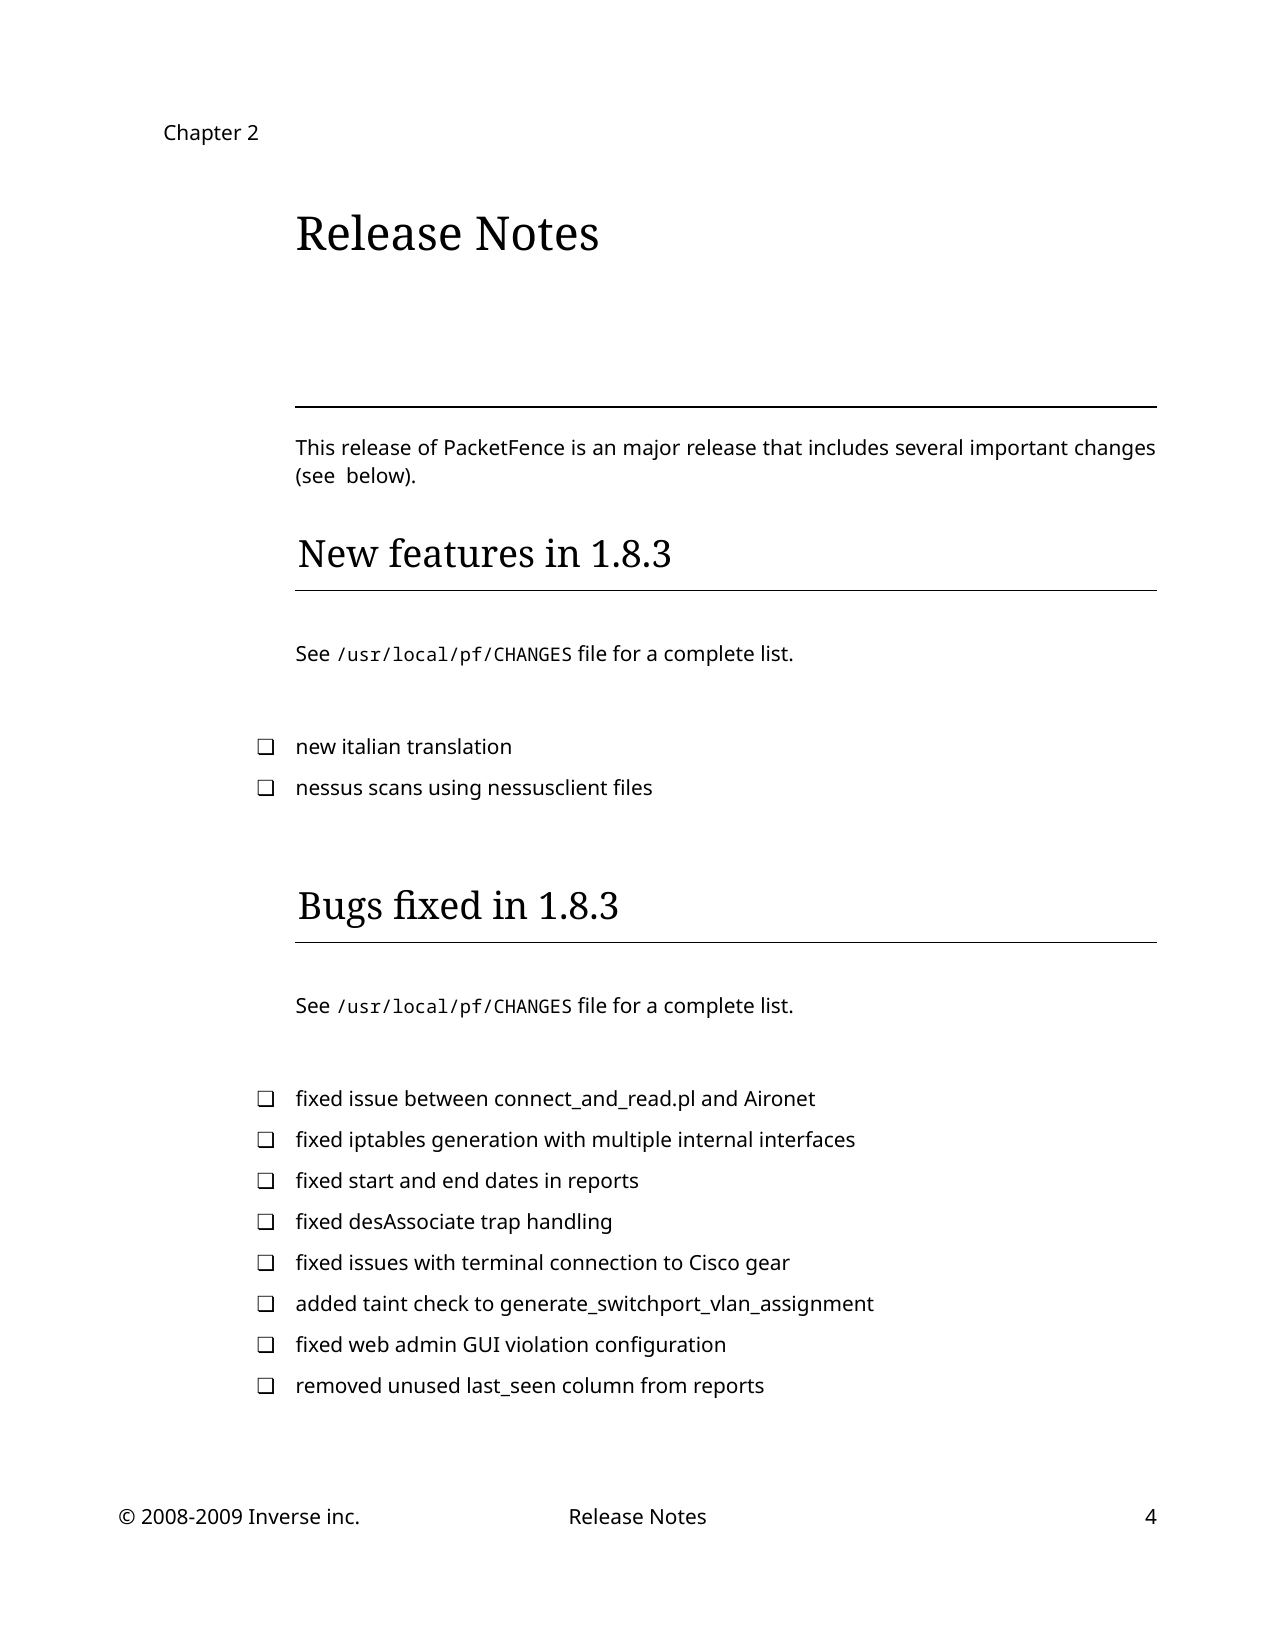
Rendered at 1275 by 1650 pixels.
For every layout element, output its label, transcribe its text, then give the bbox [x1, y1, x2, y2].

subtitle Bugs fixed in 1.8.3 [295, 879, 1157, 942]
text See /usr/local/pf/CHANGES file for a complete list. [295, 639, 1157, 667]
list ❏ removed unused last_seen column from reports [256, 1371, 1157, 1399]
list ❏ fixed web admin GUI violation configuration [256, 1330, 1157, 1358]
list ❏ fixed start and end dates in reports [256, 1166, 1157, 1194]
text This release of PacketFence is an major release that includes several important changes (see below). [295, 433, 1157, 490]
list ❏ fixed issues with terminal connection to Cisco gear [256, 1248, 1157, 1276]
list ❏ fixed iptables generation with multiple internal interfaces [256, 1125, 1157, 1153]
subtitle New features in 1.8.3 [295, 527, 1157, 590]
list ❏ fixed issue between connect_and_read.pl and Aironet [256, 1084, 1157, 1113]
list ❏ fixed desAssociate trap handling [256, 1207, 1157, 1235]
text See /usr/local/pf/CHANGES file for a complete list. [295, 991, 1157, 1019]
list ❏ new italian translation [256, 732, 1157, 760]
subtitle Release Notes [295, 201, 1157, 406]
list ❏ added taint check to generate_switchport_vlan_assignment [256, 1289, 1157, 1317]
list ❏ nessus scans using nessusclient files [256, 773, 1157, 801]
